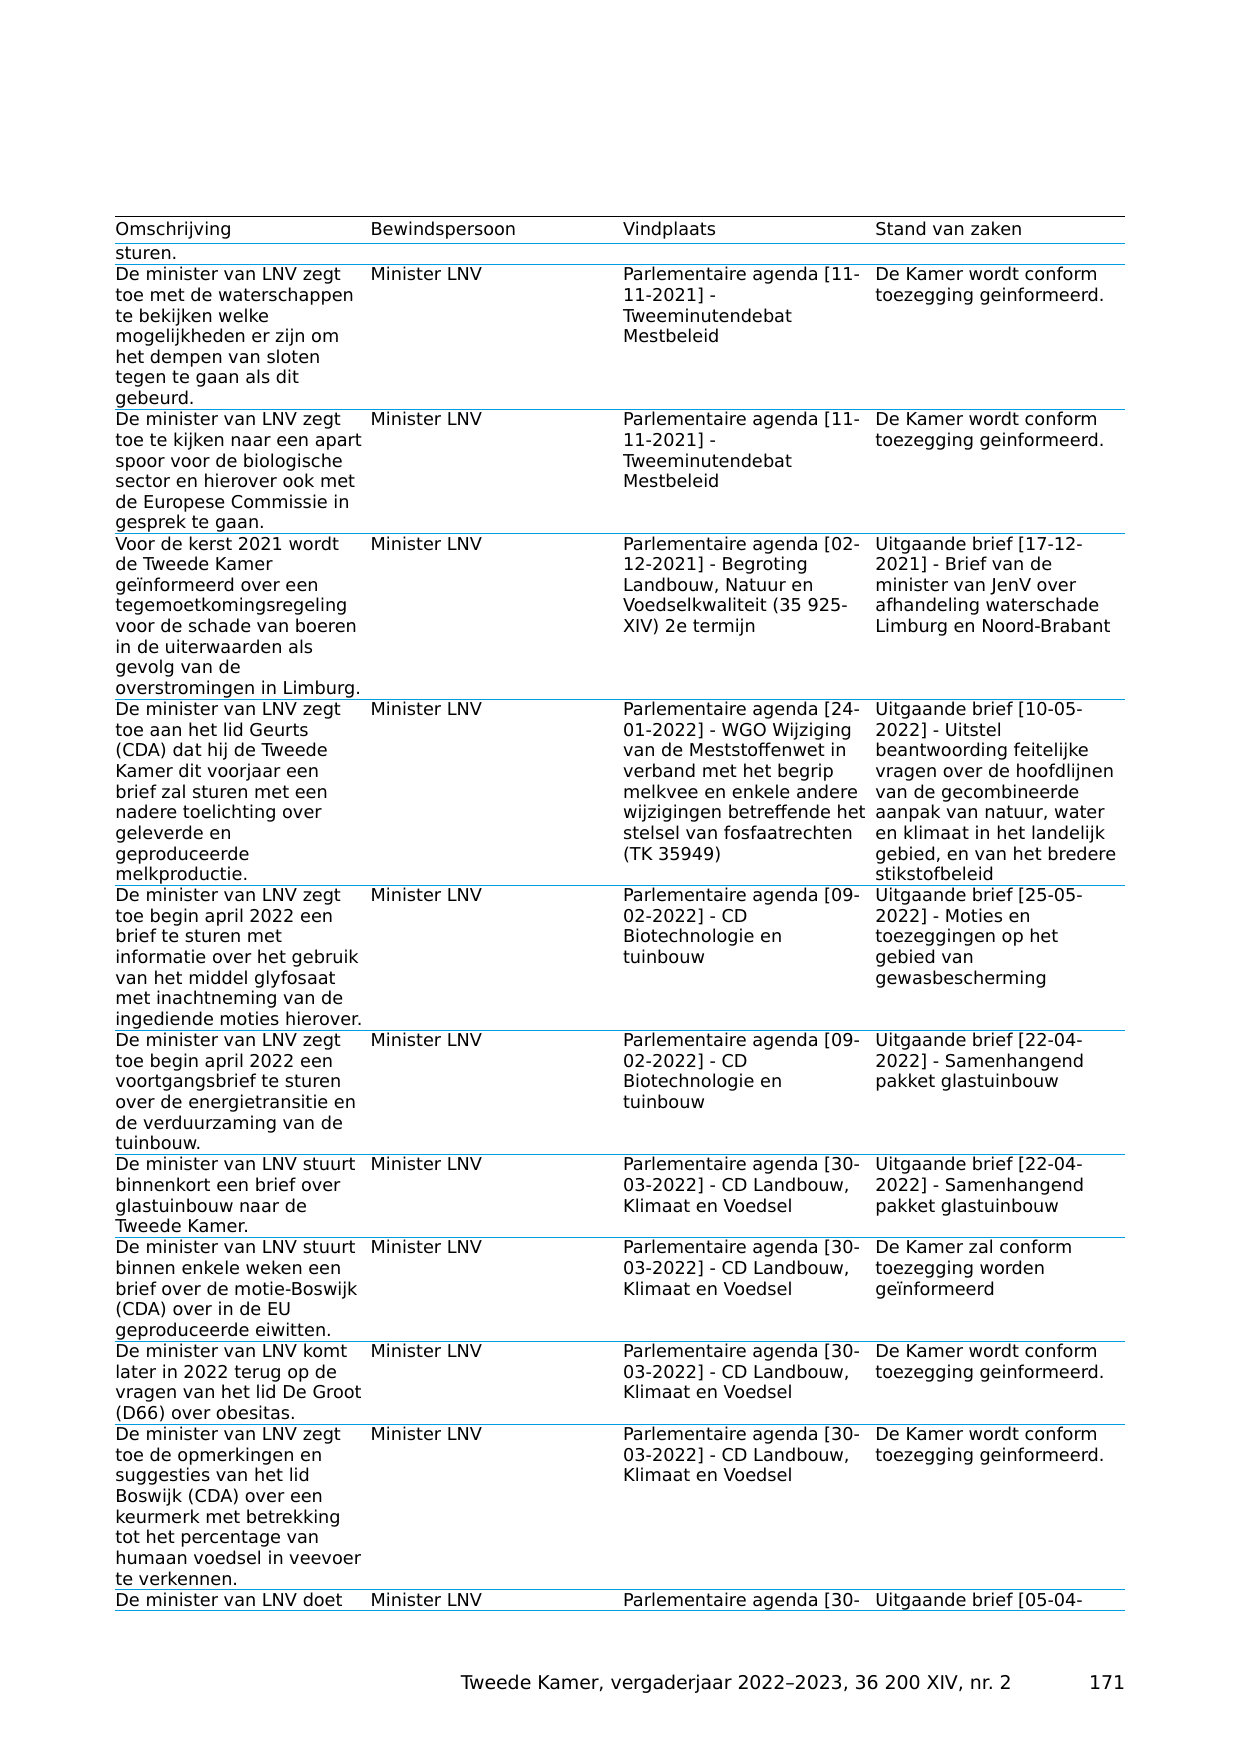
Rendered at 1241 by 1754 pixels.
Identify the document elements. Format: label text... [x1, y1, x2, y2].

table_cell Stand van zaken [872, 217, 1125, 243]
table_cell Parlementaire agenda [11-11-2021] - Tweeminutendebat Mestbeleid [620, 265, 872, 409]
table_cell Parlementaire agenda [24-01-2022] - WGO Wijziging van de Meststoffenwet in verband met het begrip melkvee en enkele andere wijzigingen betreffende het stelsel van fosfaatrechten (TK 35949) [620, 700, 872, 885]
table_cell De minister van LNV zegt toe te kijken naar een apart spoor voor de biologische sector en hierover ook met de Europese Commissie in gesprek te gaan. [115, 410, 367, 533]
table_cell Parlementaire agenda [30-03-2022] - CD Landbouw, Klimaat en Voedsel [620, 1238, 872, 1341]
table_cell Uitgaande brief [10-05-2022] - Uitstel beantwoording feitelijke vragen over de hoofdlijnen van de gecombineerde aanpak van natuur, water en klimaat in het landelijk gebied, en van het bredere stikstofbeleid [872, 700, 1125, 885]
table_cell Minister LNV [368, 410, 620, 533]
table_cell De Kamer wordt conform toezegging geinformeerd. [872, 1342, 1125, 1423]
table_cell Minister LNV [368, 1590, 620, 1610]
table_cell Parlementaire agenda [09-02-2022] - CD Biotechnologie en tuinbouw [620, 886, 872, 1029]
table_cell Uitgaande brief [22-04-2022] - Samenhangend pakket glastuinbouw [872, 1031, 1125, 1154]
table_cell Minister LNV [368, 886, 620, 1029]
table_cell De minister van LNV komt later in 2022 terug op de vragen van het lid De Groot (D66) over obesitas. [115, 1342, 367, 1423]
table_cell Parlementaire agenda [30- [620, 1590, 872, 1610]
table_cell Minister LNV [368, 534, 620, 698]
table_cell Minister LNV [368, 1425, 620, 1589]
table_cell Parlementaire agenda [30-03-2022] - CD Landbouw, Klimaat en Voedsel [620, 1342, 872, 1423]
table_cell Minister LNV [368, 265, 620, 409]
table_cell De Kamer wordt conform toezegging geinformeerd. [872, 265, 1125, 409]
table_cell Minister LNV [368, 1342, 620, 1423]
table_cell [620, 244, 872, 264]
table_cell De minister van LNV zegt toe begin april 2022 een voortgangsbrief te sturen over de energietransitie en de verduurzaming van de tuinbouw. [115, 1031, 367, 1154]
table_cell Minister LNV [368, 1031, 620, 1154]
table_cell De minister van LNV doet [115, 1590, 367, 1610]
table_cell Parlementaire agenda [30-03-2022] - CD Landbouw, Klimaat en Voedsel [620, 1425, 872, 1589]
table_cell [872, 244, 1125, 264]
table_cell Parlementaire agenda [09-02-2022] - CD Biotechnologie en tuinbouw [620, 1031, 872, 1154]
table_cell Uitgaande brief [17-12-2021] - Brief van de minister van JenV over afhandeling waterschade Limburg en Noord-Brabant [872, 534, 1125, 698]
table_cell Vindplaats [620, 217, 872, 243]
table_cell Omschrijving [115, 217, 367, 243]
table_cell sturen. [115, 244, 367, 264]
table_cell De Kamer zal conform toezegging worden geïnformeerd [872, 1238, 1125, 1341]
table_cell De minister van LNV zegt toe de opmerkingen en suggesties van het lid Boswijk (CDA) over een keurmerk met betrekking tot het percentage van humaan voedsel in veevoer te verkennen. [115, 1425, 367, 1589]
table_cell Minister LNV [368, 1155, 620, 1237]
table_cell De minister van LNV zegt toe begin april 2022 een brief te sturen met informatie over het gebruik van het middel glyfosaat met inachtneming van de ingediende moties hierover. [115, 886, 367, 1029]
table_cell Uitgaande brief [22-04-2022] - Samenhangend pakket glastuinbouw [872, 1155, 1125, 1237]
table_cell De minister van LNV zegt toe met de waterschappen te bekijken welke mogelijkheden er zijn om het dempen van sloten tegen te gaan als dit gebeurd. [115, 265, 367, 409]
table_cell Uitgaande brief [25-05-2022] - Moties en toezeggingen op het gebied van gewasbescherming [872, 886, 1125, 1029]
table_cell De minister van LNV zegt toe aan het lid Geurts (CDA) dat hij de Tweede Kamer dit voorjaar een brief zal sturen met een nadere toelichting over geleverde en geproduceerde melkproductie. [115, 700, 367, 885]
table_cell [368, 244, 620, 264]
table_cell Minister LNV [368, 1238, 620, 1341]
table_cell Uitgaande brief [05-04- [872, 1590, 1125, 1610]
table_cell De minister van LNV stuurt binnenkort een brief over glastuinbouw naar de Tweede Kamer. [115, 1155, 367, 1237]
table_cell Minister LNV [368, 700, 620, 885]
table_cell De Kamer wordt conform toezegging geinformeerd. [872, 410, 1125, 533]
table_cell Bewindspersoon [368, 217, 620, 243]
table_cell De minister van LNV stuurt binnen enkele weken een brief over de motie-Boswijk (CDA) over in de EU geproduceerde eiwitten. [115, 1238, 367, 1341]
table_cell De Kamer wordt conform toezegging geinformeerd. [872, 1425, 1125, 1589]
table_header Door bewindslieden gedane toezeggingen [115, 191, 1125, 216]
table_cell Voor de kerst 2021 wordt de Tweede Kamer geïnformeerd over een tegemoetkomingsregeling voor de schade van boeren in de uiterwaarden als gevolg van de overstromingen in Limburg. [115, 534, 367, 698]
table_cell Parlementaire agenda [02-12-2021] - Begroting Landbouw, Natuur en Voedselkwaliteit (35 925-XIV) 2e termijn [620, 534, 872, 698]
table_cell Parlementaire agenda [30-03-2022] - CD Landbouw, Klimaat en Voedsel [620, 1155, 872, 1237]
table_cell Parlementaire agenda [11-11-2021] - Tweeminutendebat Mestbeleid [620, 410, 872, 533]
